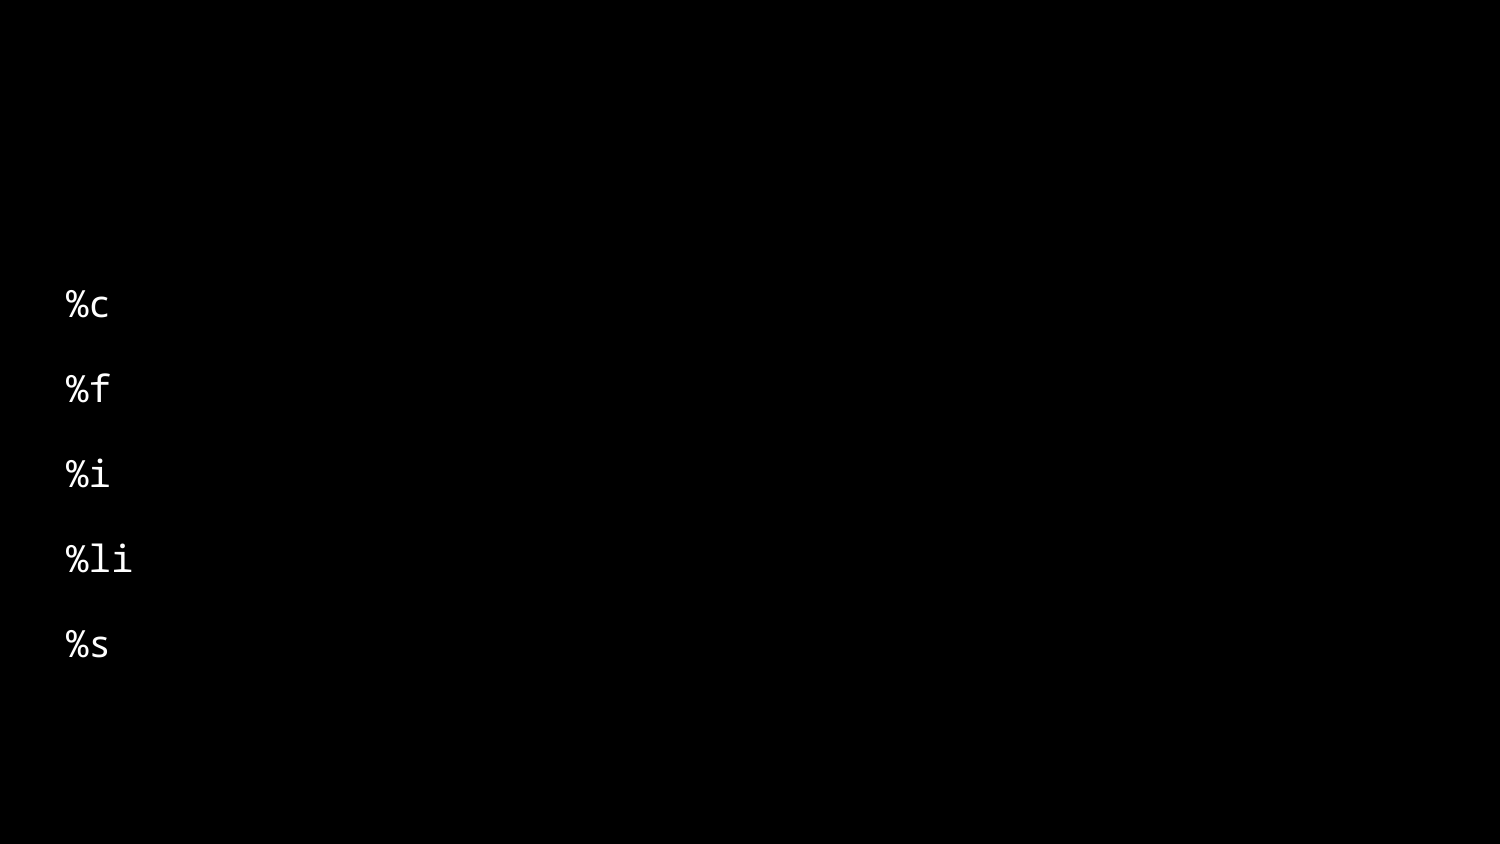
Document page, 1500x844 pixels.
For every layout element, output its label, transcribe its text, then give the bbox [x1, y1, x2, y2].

list %c %f %i %li %s [51, 189, 1449, 750]
